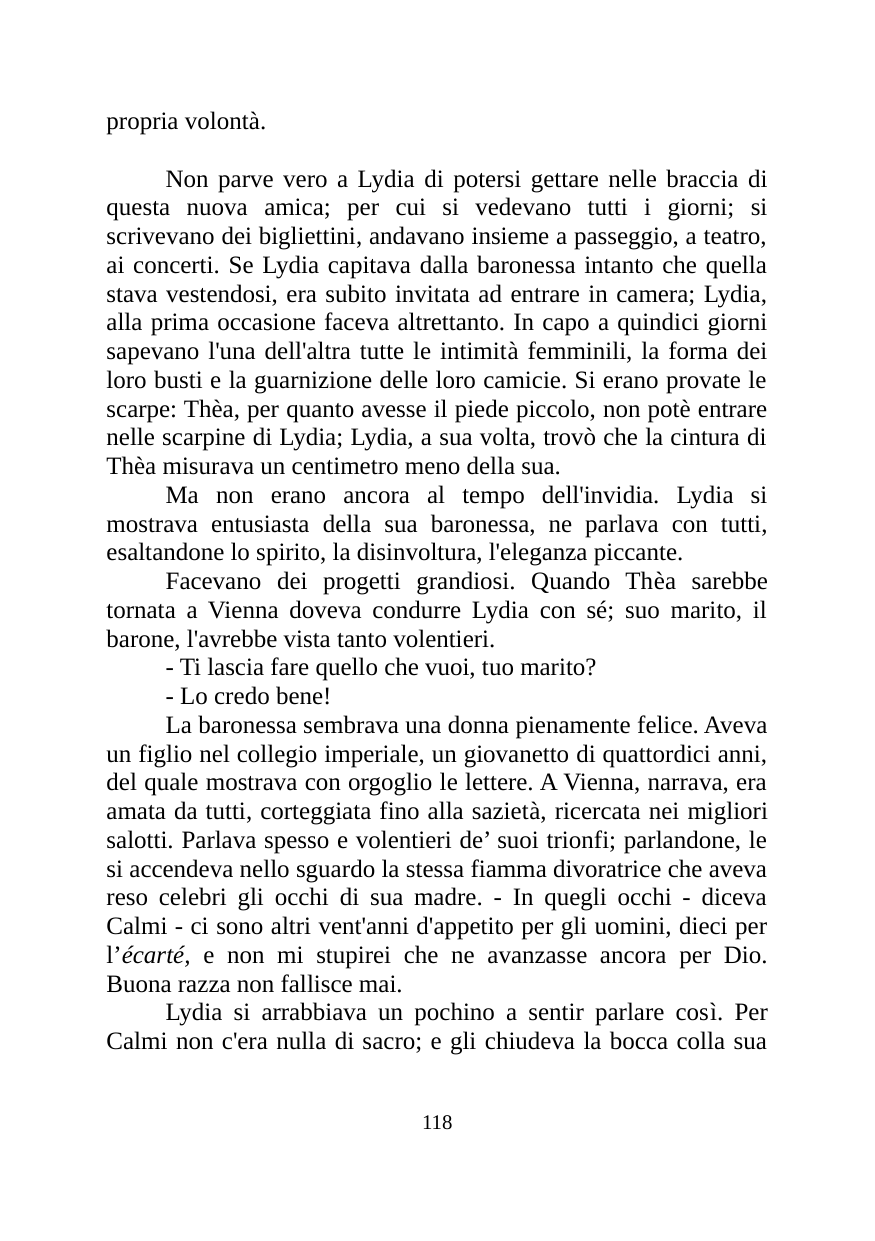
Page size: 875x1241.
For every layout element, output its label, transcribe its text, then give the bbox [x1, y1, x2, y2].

text - Lo credo bene! [106, 681, 768, 710]
text Facevano dei progetti grandiosi. Quando Thèa sarebbe tornata a Vienna doveva condurre Lydia con sé; suo marito, il barone, l'avrebbe vista tanto volentieri. [106, 566, 768, 652]
text Lydia si arrabbiava un pochino a sentir parlare così. Per Calmi non c'era nulla di sacro; e gli chiudeva la bocca colla sua [106, 997, 768, 1055]
text propria volontà. [106, 106, 768, 135]
text Non parve vero a Lydia di potersi gettare nelle braccia di questa nuova amica; per cui si vedevano tutti i giorni; si scrivevano dei bigliettini, andavano insieme a passeggio, a teatro, ai concerti. Se Lydia capitava dalla baronessa intanto che quella stava vestendosi, era subito invitata ad entrare in camera; Lydia, alla prima occasione faceva altrettanto. In capo a quindici giorni sapevano l'una dell'altra tutte le intimità femminili, la forma dei loro busti e la guarnizione delle loro camicie. Si erano provate le scarpe: Thèa, per quanto avesse il piede piccolo, non potè entrare nelle scarpine di Lydia; Lydia, a sua volta, trovò che la cintura di Thèa misurava un centimetro meno della sua. [106, 164, 768, 480]
text - Ti lascia fare quello che vuoi, tuo marito? [106, 652, 768, 681]
text Ma non erano ancora al tempo dell'invidia. Lydia si mostrava entusiasta della sua baronessa, ne parlava con tutti, esaltandone lo spirito, la disinvoltura, l'eleganza piccante. [106, 480, 768, 566]
text La baronessa sembrava una donna pienamente felice. Aveva un figlio nel collegio imperiale, un giovanetto di quattordici anni, del quale mostrava con orgoglio le lettere. A Vienna, narrava, era amata da tutti, corteggiata fino alla sazietà, ricercata nei migliori salotti. Parlava spesso e volentieri de’ suoi trionfi; parlandone, le si accendeva nello sguardo la stessa fiamma divoratrice che aveva reso celebri gli occhi di sua madre. - In quegli occhi - diceva Calmi - ci sono altri vent'anni d'appetito per gli uomini, dieci per l’écarté, e non mi stupirei che ne avanzasse ancora per Dio. Buona razza non fallisce mai. [106, 710, 768, 997]
